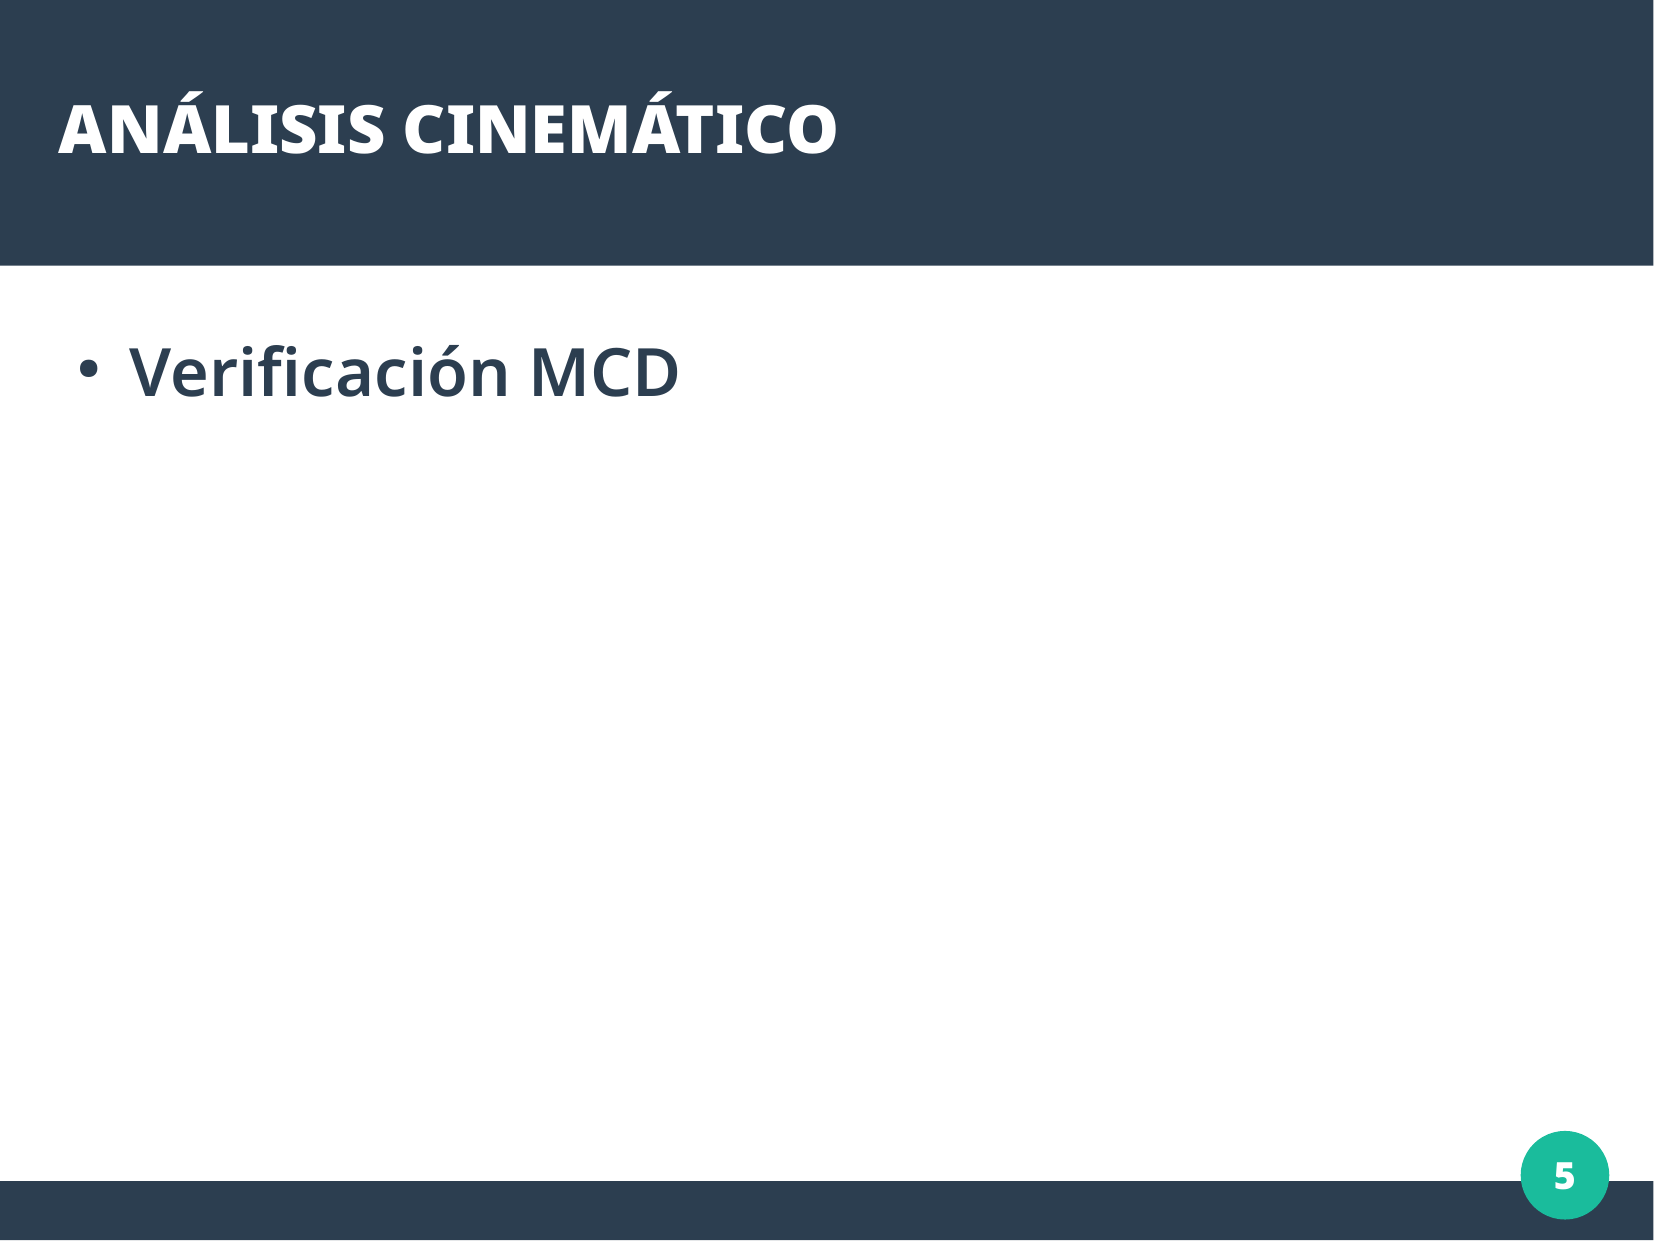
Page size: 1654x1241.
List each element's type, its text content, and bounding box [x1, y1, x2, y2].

title ANÁLISIS CINEMÁTICO [59, 49, 1595, 207]
list Verificación MCD [59, 324, 1595, 1152]
